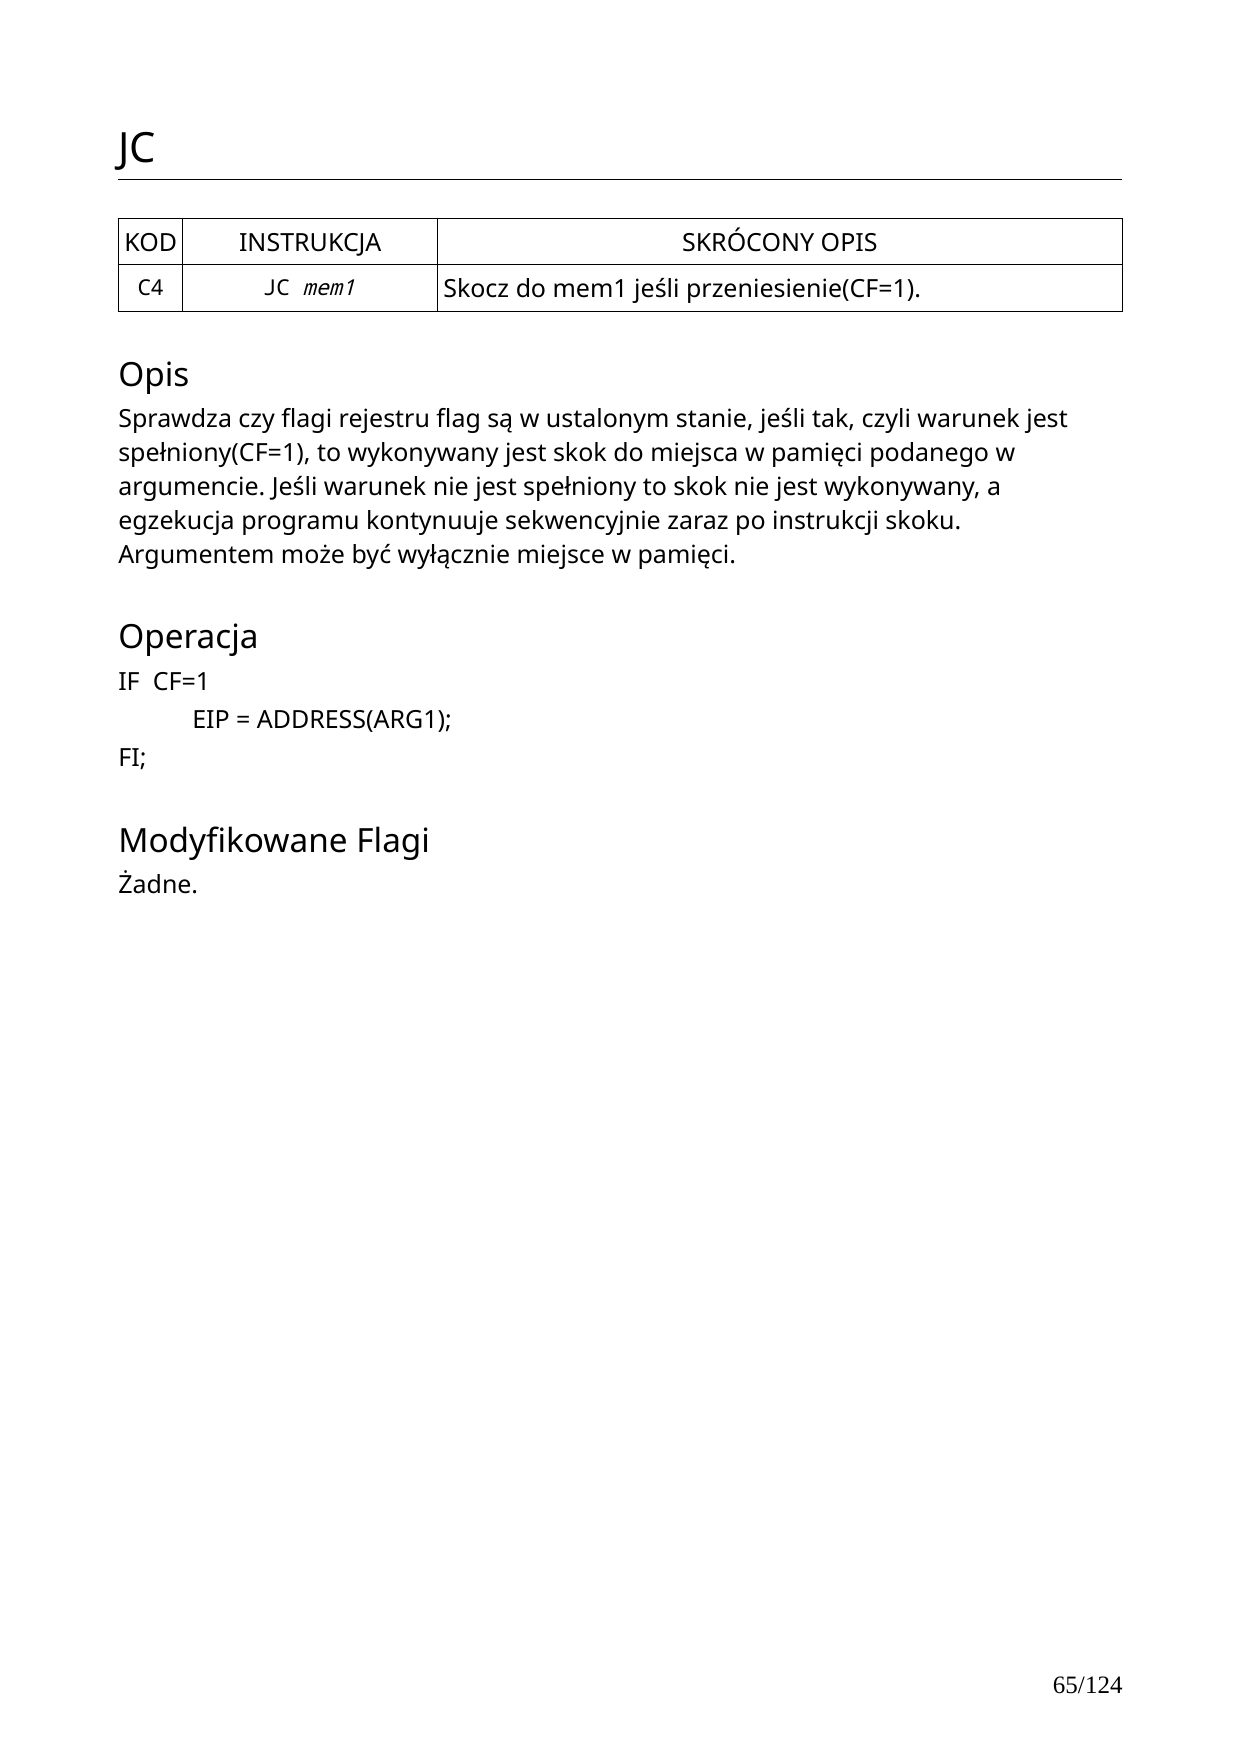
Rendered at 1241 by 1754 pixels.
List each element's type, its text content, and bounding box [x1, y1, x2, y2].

text FI; [118, 740, 1122, 778]
table_cell C4 [119, 265, 182, 311]
table_cell JC mem1 [183, 265, 437, 311]
text Operacja [118, 613, 1122, 663]
table_header KOD [119, 219, 182, 264]
text IF CF=1 [118, 663, 1122, 702]
text JC [118, 118, 1122, 179]
table_header SKRÓCONY OPIS [438, 219, 1122, 264]
text Sprawdza czy flagi rejestru flag są w ustalonym stanie, jeśli tak, czyli warunek jest spełniony(CF=1), to wykonywany jest skok do miejsca w pamięci podanego w argumencie. Jeśli warunek nie jest spełniony to skok nie jest wykonywany, a egzekucja programu kontynuuje sekwencyjnie zaraz po instrukcji skoku. Argumentem może być wyłącznie miejsce w pamięci. [118, 400, 1122, 575]
text Żadne. [118, 867, 1122, 905]
text EIP = ADDRESS(ARG1); [118, 702, 1122, 740]
table_header INSTRUKCJA [183, 219, 437, 264]
table_cell Skocz do mem1 jeśli przeniesienie(CF=1). [438, 265, 1122, 311]
text Opis [118, 350, 1122, 400]
text Modyfikowane Flagi [118, 817, 1122, 867]
